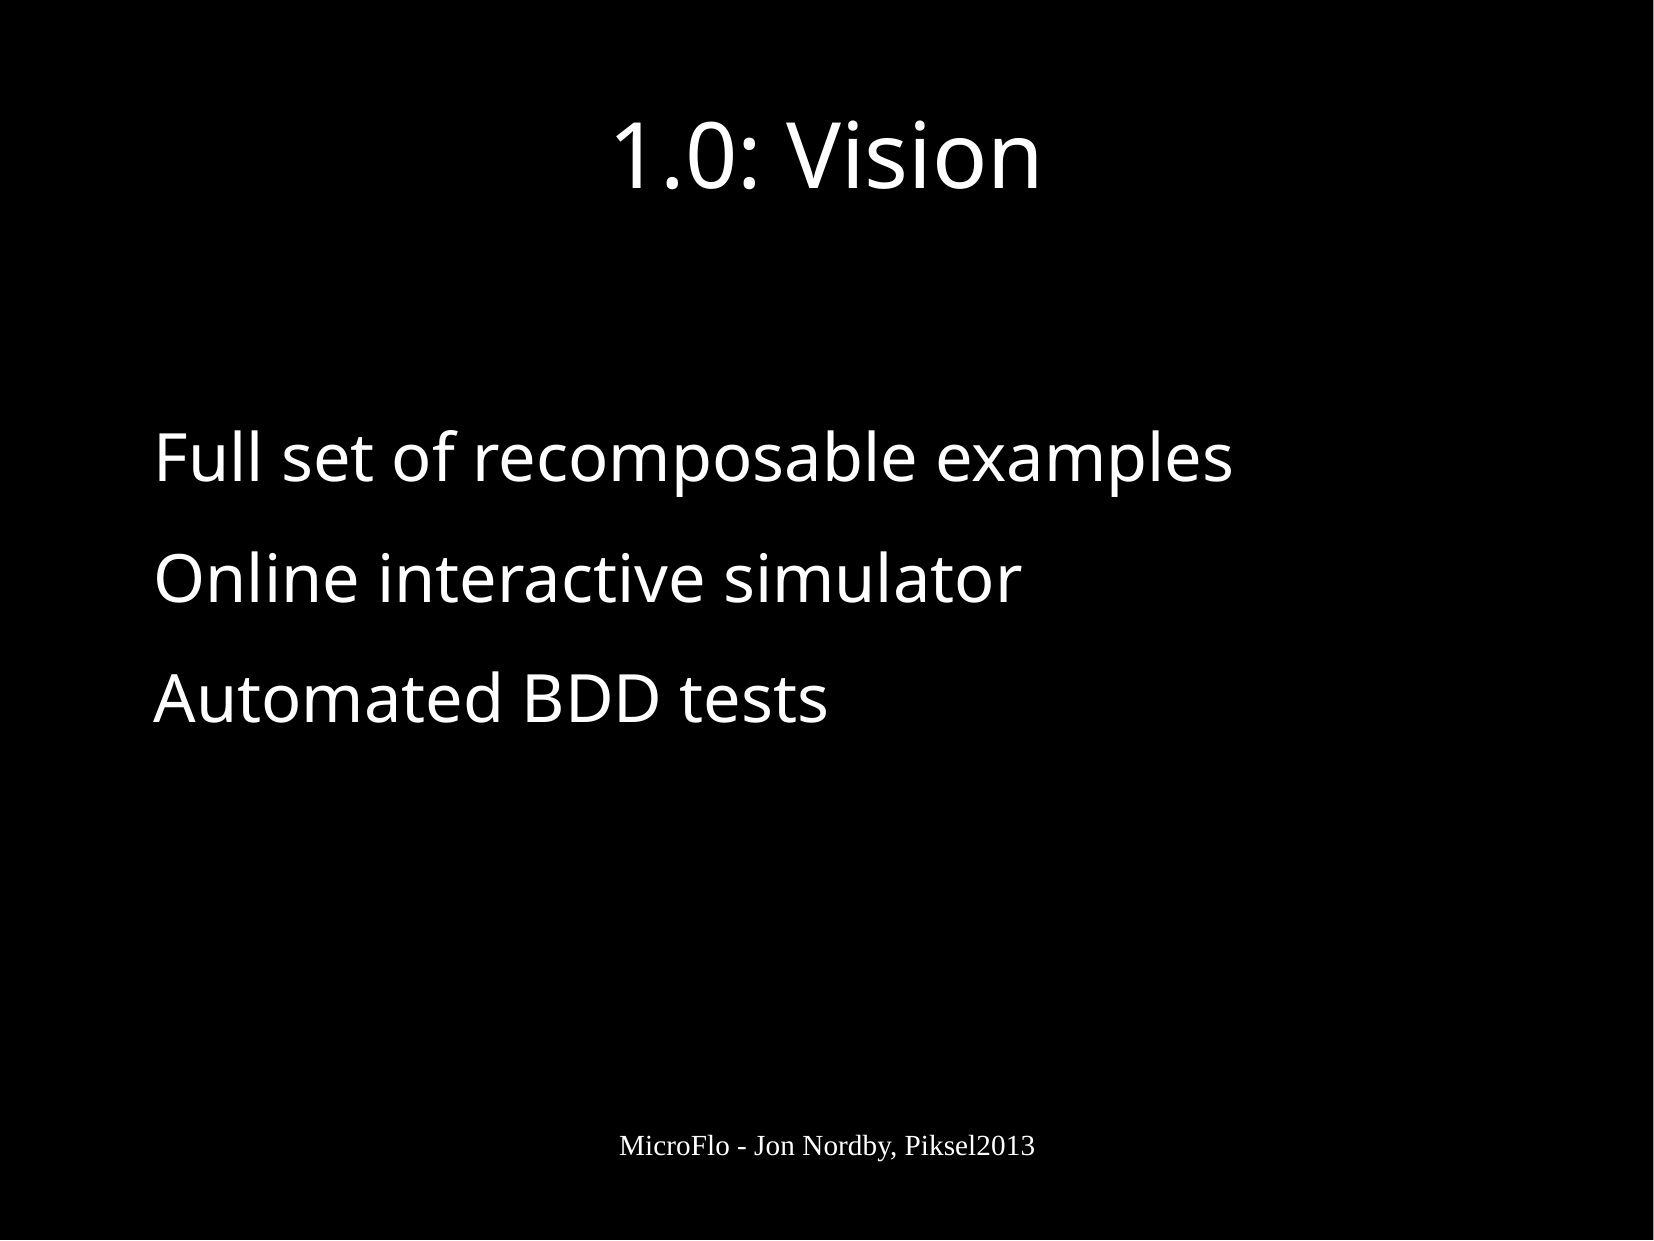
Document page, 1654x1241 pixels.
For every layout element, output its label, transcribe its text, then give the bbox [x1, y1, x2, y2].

list Full set of recomposable examples Online interactive simulator Automated BDD tests [82, 290, 1571, 1010]
title 1.0: Vision [82, 49, 1571, 257]
